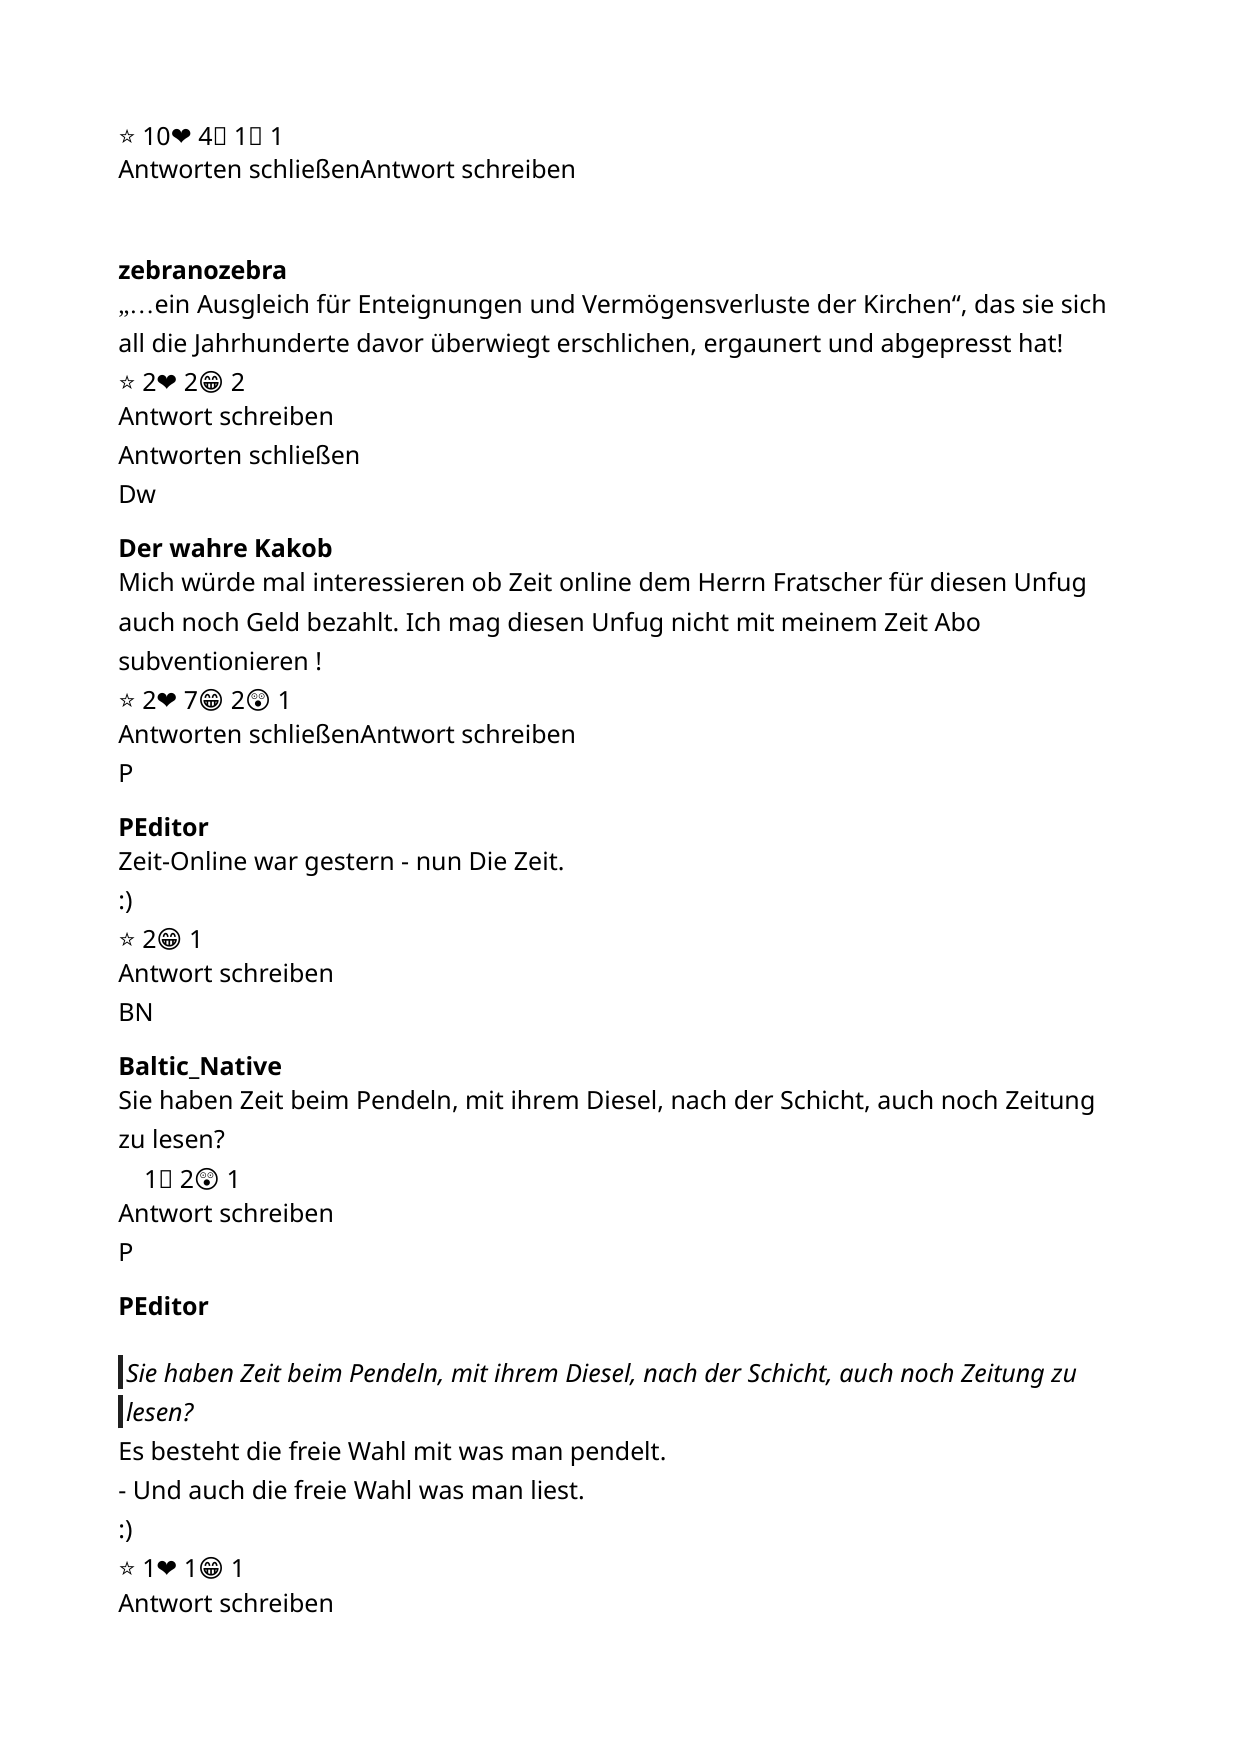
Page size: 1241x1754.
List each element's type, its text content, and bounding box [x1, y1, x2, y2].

text „…ein Ausgleich für Enteignungen und Vermögensverluste der Kirchen“, das sie sich all die Jahrhunderte davor überwiegt erschlichen, ergaunert und abgepresst hat! [118, 286, 1122, 360]
text ⭐️ 2❤️ 2😁 2 [118, 365, 1122, 399]
text BN [118, 995, 1122, 1029]
text Antwort schreiben [118, 956, 1122, 990]
text P [118, 1234, 1122, 1268]
text Antwort schreiben [118, 1195, 1122, 1229]
text Mich würde mal interessieren ob Zeit online dem Herrn Fratscher für diesen Unfug auch noch Geld bezahlt. Ich mag diesen Unfug nicht mit meinem Zeit Abo subventionieren ! [118, 565, 1122, 677]
subtitle Der wahre Kakob [118, 531, 1122, 565]
text 🙁 1🤨 2😲 1 [118, 1161, 1122, 1195]
text ⭐️ 10❤️ 4🙁 1🤨 1 [118, 118, 1122, 152]
text Antworten schließenAntwort schreiben [118, 717, 1122, 751]
text Sie haben Zeit beim Pendeln, mit ihrem Diesel, nach der Schicht, auch noch Zeitung zu lesen? [118, 1355, 1122, 1428]
subtitle Baltic_Native [118, 1049, 1122, 1083]
text Antworten schließenAntwort schreiben [118, 152, 1122, 186]
text :) [118, 883, 1122, 917]
text Es besteht die freie Wahl mit was man pendelt. [118, 1434, 1122, 1468]
text P [118, 756, 1122, 790]
text Antworten schließen [118, 438, 1122, 472]
text Antwort schreiben [118, 399, 1122, 433]
text Antwort schreiben [118, 1585, 1122, 1619]
subtitle PEditor [118, 809, 1122, 843]
text ⭐️ 1❤️ 1😁 1 [118, 1551, 1122, 1585]
subtitle zebranozebra [118, 252, 1122, 286]
text :) [118, 1512, 1122, 1546]
text Sie haben Zeit beim Pendeln, mit ihrem Diesel, nach der Schicht, auch noch Zeitung zu lesen? [118, 1083, 1122, 1156]
text ⭐️ 2❤️ 7😁 2😲 1 [118, 682, 1122, 717]
text - Und auch die freie Wahl was man liest. [118, 1473, 1122, 1507]
text Zeit-Online war gestern - nun Die Zeit. [118, 843, 1122, 878]
subtitle PEditor [118, 1288, 1122, 1322]
text Dw [118, 477, 1122, 511]
text ⭐️ 2😁 1 [118, 922, 1122, 956]
